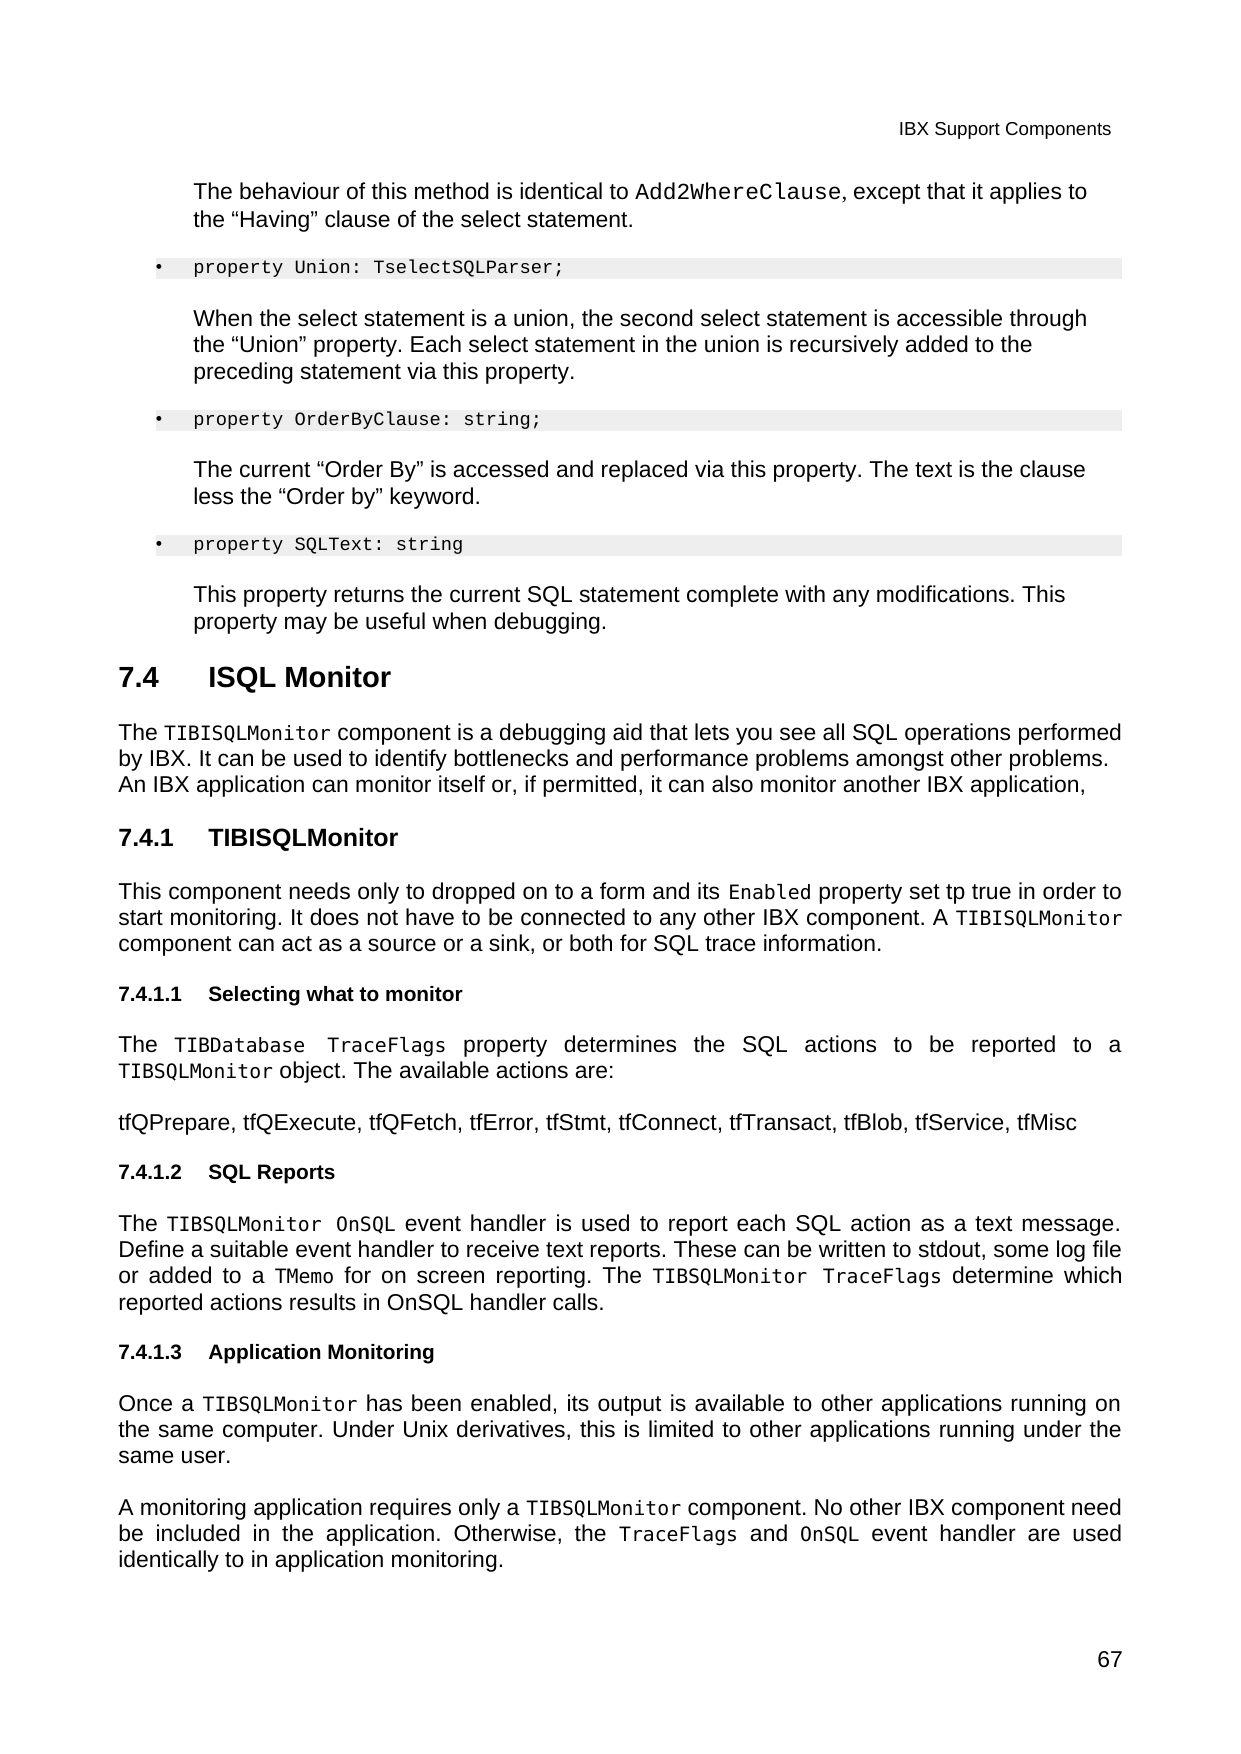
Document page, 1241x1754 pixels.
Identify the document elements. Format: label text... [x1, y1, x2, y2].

list property OrderByClause: string; [156, 410, 1122, 431]
text The TIBISQLMonitor component is a debugging aid that lets you see all SQL operations performed by IBX. It can be used to identify bottlenecks and performance problems amongst other problems. An IBX application can monitor itself or, if permitted, it can also monitor another IBX application, [118, 719, 1122, 798]
subtitle ISQL Monitor [118, 660, 1122, 693]
subtitle Application Monitoring [118, 1340, 1122, 1364]
subtitle Selecting what to monitor [118, 982, 1122, 1006]
text When the select statement is a union, the second select statement is accessible through the “Union” property. Each select statement in the union is recursively added to the preceding statement via this property. [193, 305, 1122, 384]
text The TIBDatabase TraceFlags property determines the SQL actions to be reported to a TIBSQLMonitor object. The available actions are: [118, 1031, 1122, 1084]
list property SQLText: string [156, 535, 1122, 556]
text The behaviour of this method is identical to Add2WhereClause, except that it applies to the “Having” clause of the select statement. [193, 178, 1122, 233]
list property Union: TselectSQLParser; [156, 258, 1122, 279]
text Once a TIBSQLMonitor has been enabled, its output is available to other applications running on the same computer. Under Unix derivatives, this is limited to other applications running under the same user. [118, 1389, 1122, 1469]
text A monitoring application requires only a TIBSQLMonitor component. No other IBX component need be included in the application. Otherwise, the TraceFlags and OnSQL event handler are used identically to in application monitoring. [118, 1494, 1122, 1573]
text The current “Order By” is accessed and replaced via this property. The text is the clause less the “Order by” keyword. [193, 456, 1122, 509]
text This component needs only to dropped on to a form and its Enabled property set tp true in order to start monitoring. It does not have to be connected to any other IBX component. A TIBISQLMonitor component can act as a source or a sink, or both for SQL trace information. [118, 878, 1122, 957]
subtitle TIBISQLMonitor [118, 823, 1122, 852]
text The TIBSQLMonitor OnSQL event handler is used to report each SQL action as a text message. Define a suitable event handler to receive text reports. These can be written to stdout, some log file or added to a TMemo for on screen reporting. The TIBSQLMonitor TraceFlags determine which reported actions results in OnSQL handler calls. [118, 1210, 1122, 1315]
text This property returns the current SQL statement complete with any modifications. This property may be useful when debugging. [193, 581, 1122, 634]
text tfQPrepare, tfQExecute, tfQFetch, tfError, tfStmt, tfConnect, tfTransact, tfBlob, tfService, tfMisc [118, 1109, 1122, 1135]
subtitle SQL Reports [118, 1160, 1122, 1184]
